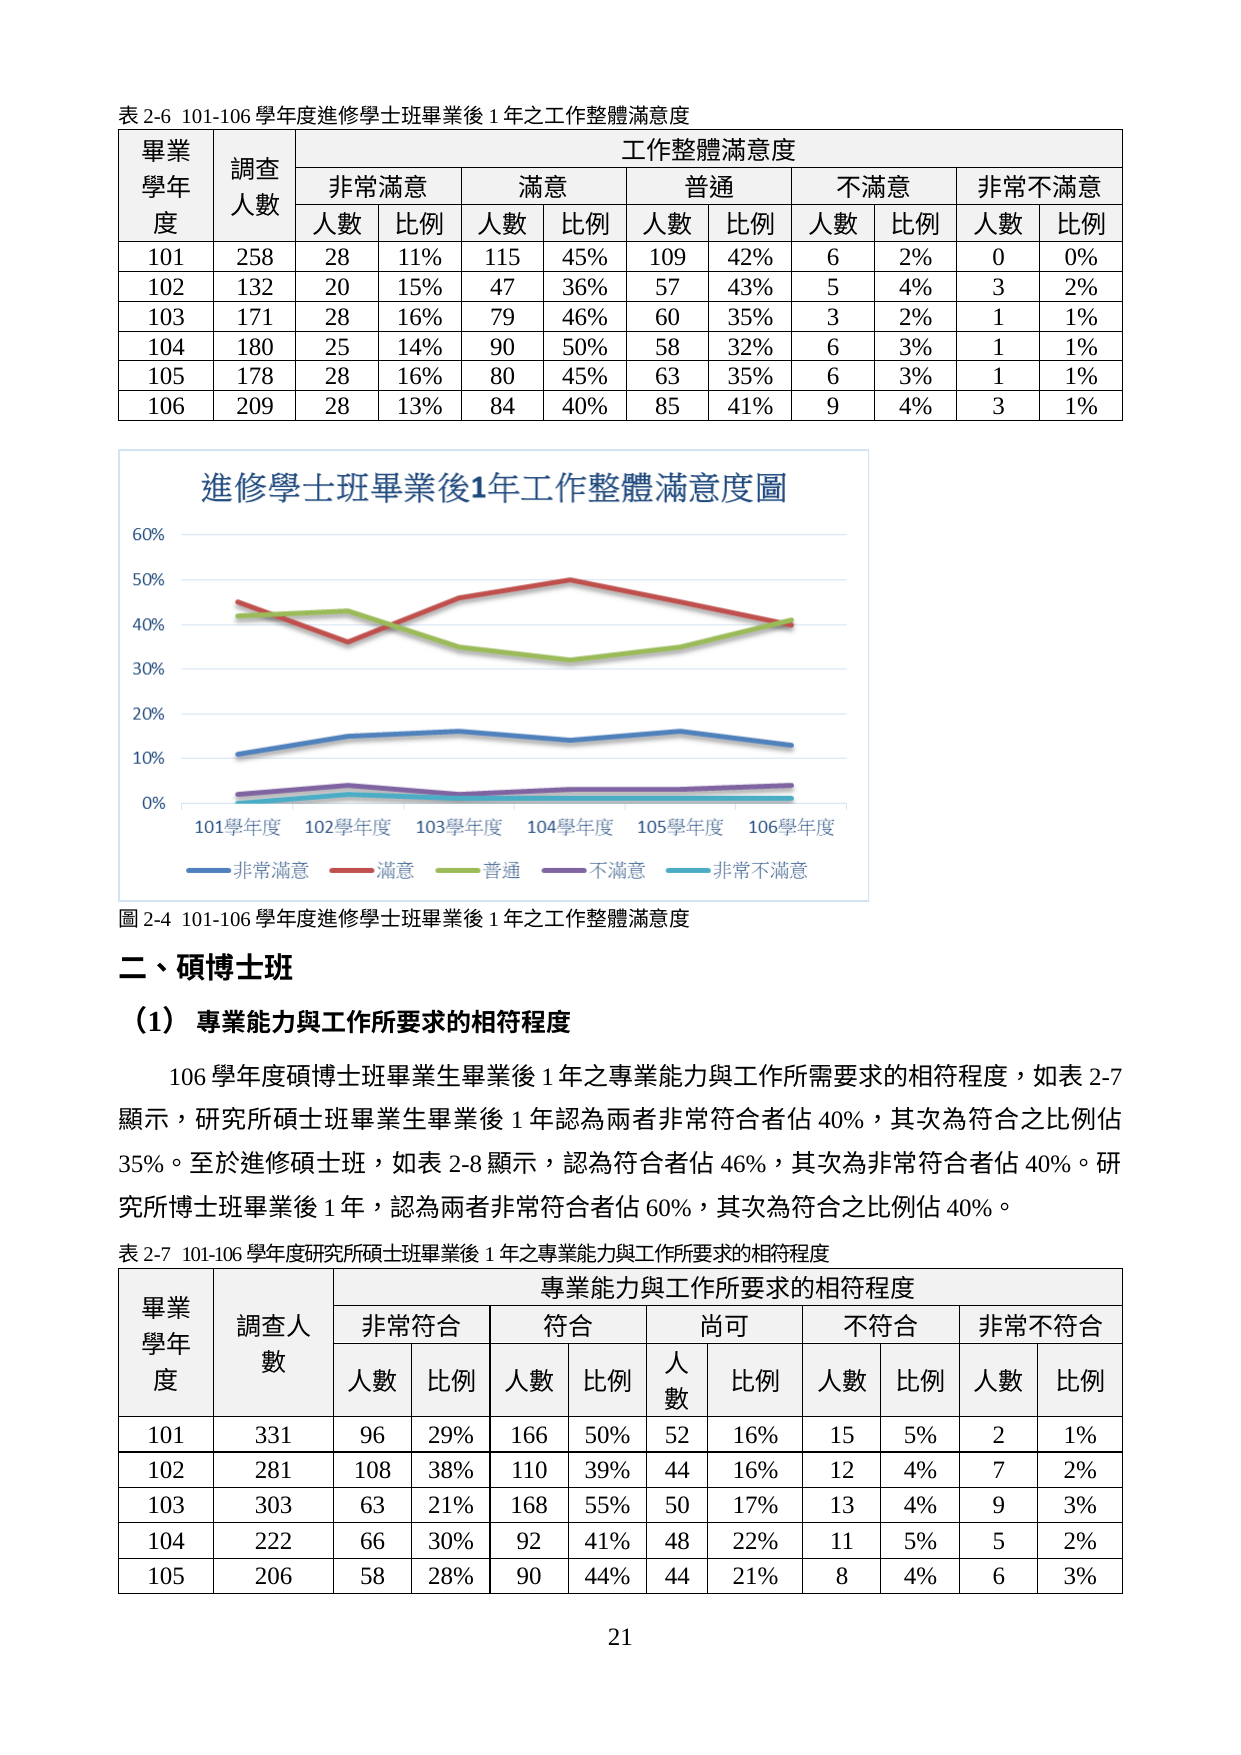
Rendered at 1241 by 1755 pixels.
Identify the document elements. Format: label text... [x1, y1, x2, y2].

table_cell 39% [569, 1453, 646, 1487]
table_cell 5% [881, 1417, 959, 1451]
table_cell 比例 [708, 1344, 802, 1416]
table_cell 102 [119, 272, 213, 301]
table_cell 人數 [334, 1344, 411, 1416]
table_cell 比例 [412, 1344, 489, 1416]
table_cell 90 [462, 332, 543, 360]
table_cell 105 [119, 361, 213, 390]
table_cell 1% [1040, 302, 1122, 331]
table_cell 45% [544, 242, 626, 271]
text 表2-7 101-106學年度研究所碩士班畢業後1年之專業能力與工作所要求的相符程度 [118, 1238, 1122, 1268]
table_cell 比例 [544, 205, 626, 241]
table_cell 7 [960, 1453, 1037, 1487]
table_cell 58 [627, 332, 708, 360]
table_cell 人數 [627, 205, 708, 241]
table_cell 不滿意 [792, 168, 956, 204]
table_cell 1 [957, 361, 1039, 390]
table_cell 110 [491, 1453, 568, 1487]
table_cell 28 [296, 391, 378, 420]
list 專業能力與工作所要求的相符程度 [118, 997, 1122, 1039]
table_cell 21% [708, 1559, 802, 1593]
table_cell 0 [957, 242, 1039, 271]
table_cell 106 [119, 391, 213, 420]
table_cell 3% [875, 361, 956, 390]
table_cell 46% [544, 302, 626, 331]
table_cell 104 [119, 332, 213, 360]
text 圖2-4 101-106學年度進修學士班畢業後1年之工作整體滿意度 [118, 902, 1122, 932]
table_cell 16% [708, 1453, 802, 1487]
table_cell 2% [1038, 1523, 1122, 1558]
table_cell 35% [709, 361, 791, 390]
table_cell 168 [491, 1488, 568, 1522]
table_cell 32% [709, 332, 791, 360]
table_cell 人數 [957, 205, 1039, 241]
table_cell 0% [1040, 242, 1122, 271]
table_cell 普通 [627, 168, 791, 204]
table_cell 不符合 [803, 1306, 959, 1342]
table_cell 1% [1040, 391, 1122, 420]
table_cell 28 [296, 361, 378, 390]
table_cell 1% [1038, 1417, 1122, 1451]
table_cell 171 [214, 302, 295, 331]
table_header 專業能力與工作所要求的相符程度 [334, 1269, 1122, 1305]
table_cell 非常不符合 [960, 1306, 1122, 1342]
table_cell 105 [119, 1559, 213, 1593]
table_header 畢業 學年度 [119, 1269, 213, 1416]
table_cell 人數 [803, 1344, 880, 1416]
table_cell 22% [708, 1523, 802, 1558]
table_cell 比例 [881, 1344, 959, 1416]
table_cell 4% [881, 1453, 959, 1487]
table_cell 17% [708, 1488, 802, 1522]
table_cell 35% [709, 302, 791, 331]
table_cell 3% [1038, 1559, 1122, 1593]
table_header 調查人數 [214, 1269, 333, 1416]
table_cell 25 [296, 332, 378, 360]
table_cell 84 [462, 391, 543, 420]
table_cell 非常符合 [334, 1306, 489, 1342]
table_cell 5 [960, 1523, 1037, 1558]
table_cell 人數 [960, 1344, 1037, 1416]
text 二、碩博士班 [118, 944, 1122, 987]
table_cell 79 [462, 302, 543, 331]
table_cell 45% [544, 361, 626, 390]
table_cell 58 [334, 1559, 411, 1593]
table_cell 166 [491, 1417, 568, 1451]
table_cell 47 [462, 272, 543, 301]
table_cell 44% [569, 1559, 646, 1593]
text 106學年度碩博士班畢業生畢業後1年之專業能力與工作所需要求的相符程度，如表2-7顯示，研究所碩士班畢業生畢業後1年認為兩者非常符合者佔40%，其次為符合之比例佔35%。至於進修碩士班，如表2-8顯示，認為符合者佔46%，其次為非常符合者佔40%。研究所博士班畢業後1年，認為兩者非常符合者佔60%，其次為符合之比例佔40%。 [118, 1050, 1122, 1225]
table_cell 60 [627, 302, 708, 331]
table_cell 滿意 [462, 168, 626, 204]
table_cell 15% [379, 272, 461, 301]
table_header 調查 人數 [214, 130, 295, 241]
table_cell 4% [881, 1488, 959, 1522]
table_cell 4% [875, 272, 956, 301]
table_cell 人數 [647, 1344, 707, 1416]
table_cell 85 [627, 391, 708, 420]
table_cell 66 [334, 1523, 411, 1558]
table_cell 96 [334, 1417, 411, 1451]
table_cell 比例 [569, 1344, 646, 1416]
table_cell 28% [412, 1559, 489, 1593]
table_cell 15 [803, 1417, 880, 1451]
table_cell 92 [491, 1523, 568, 1558]
table_cell 30% [412, 1523, 489, 1558]
table_cell 13 [803, 1488, 880, 1522]
table_cell 2% [875, 242, 956, 271]
table_cell 258 [214, 242, 295, 271]
table_cell 90 [491, 1559, 568, 1593]
table_cell 21% [412, 1488, 489, 1522]
table_cell 2 [960, 1417, 1037, 1451]
table_cell 1% [1040, 332, 1122, 360]
table_cell 50% [544, 332, 626, 360]
table_cell 28 [296, 302, 378, 331]
table_cell 178 [214, 361, 295, 390]
table_cell 63 [334, 1488, 411, 1522]
table_cell 11 [803, 1523, 880, 1558]
table_cell 102 [119, 1453, 213, 1487]
table_cell 43% [709, 272, 791, 301]
table_cell 符合 [491, 1306, 646, 1342]
table_cell 人數 [491, 1344, 568, 1416]
table_cell 尚可 [647, 1306, 802, 1342]
table_cell 80 [462, 361, 543, 390]
table_cell 209 [214, 391, 295, 420]
table_cell 281 [214, 1453, 333, 1487]
table_cell 5 [792, 272, 874, 301]
table_cell 4% [875, 391, 956, 420]
table_cell 50 [647, 1488, 707, 1522]
text 表2-6 101-106學年度進修學士班畢業後1年之工作整體滿意度 [118, 99, 1122, 129]
table_cell 4% [881, 1559, 959, 1593]
table_cell 9 [960, 1488, 1037, 1522]
table_header 工作整體滿意度 [296, 130, 1122, 167]
table_cell 2% [875, 302, 956, 331]
table_cell 104 [119, 1523, 213, 1558]
table_cell 12 [803, 1453, 880, 1487]
table_cell 331 [214, 1417, 333, 1451]
table_cell 206 [214, 1559, 333, 1593]
table_cell 50% [569, 1417, 646, 1451]
table_cell 2% [1040, 272, 1122, 301]
table_cell 52 [647, 1417, 707, 1451]
table_cell 101 [119, 1417, 213, 1451]
table_cell 16% [379, 361, 461, 390]
table_cell 40% [544, 391, 626, 420]
table_cell 14% [379, 332, 461, 360]
table_cell 5% [881, 1523, 959, 1558]
table_cell 109 [627, 242, 708, 271]
table_cell 比例 [1038, 1344, 1122, 1416]
table_cell 44 [647, 1453, 707, 1487]
table_header 畢業 學年度 [119, 130, 213, 241]
table_cell 13% [379, 391, 461, 420]
table_cell 57 [627, 272, 708, 301]
table_cell 2% [1038, 1453, 1122, 1487]
table_cell 3 [957, 391, 1039, 420]
table_cell 20 [296, 272, 378, 301]
table_cell 303 [214, 1488, 333, 1522]
table_cell 6 [960, 1559, 1037, 1593]
table_cell 36% [544, 272, 626, 301]
table_cell 48 [647, 1523, 707, 1558]
table_cell 180 [214, 332, 295, 360]
table_cell 38% [412, 1453, 489, 1487]
table_cell 41% [569, 1523, 646, 1558]
table_cell 101 [119, 242, 213, 271]
table_cell 55% [569, 1488, 646, 1522]
table_cell 6 [792, 332, 874, 360]
table_cell 1 [957, 302, 1039, 331]
table_cell 103 [119, 1488, 213, 1522]
table_cell 非常滿意 [296, 168, 461, 204]
table_cell 比例 [875, 205, 956, 241]
table_cell 人數 [792, 205, 874, 241]
table_cell 比例 [1040, 205, 1122, 241]
table_cell 非常不滿意 [957, 168, 1122, 204]
table_cell 1 [957, 332, 1039, 360]
table_cell 11% [379, 242, 461, 271]
table_cell 3 [957, 272, 1039, 301]
table_cell 132 [214, 272, 295, 301]
table_cell 28 [296, 242, 378, 271]
table_cell 16% [708, 1417, 802, 1451]
table_cell 6 [792, 361, 874, 390]
table_cell 42% [709, 242, 791, 271]
table_cell 9 [792, 391, 874, 420]
table_cell 63 [627, 361, 708, 390]
table_cell 103 [119, 302, 213, 331]
table_cell 比例 [379, 205, 461, 241]
table_cell 比例 [709, 205, 791, 241]
table_cell 29% [412, 1417, 489, 1451]
table_cell 3 [792, 302, 874, 331]
table_cell 44 [647, 1559, 707, 1593]
table_cell 1% [1040, 361, 1122, 390]
table_cell 108 [334, 1453, 411, 1487]
table_cell 41% [709, 391, 791, 420]
table_cell 人數 [296, 205, 378, 241]
table_cell 16% [379, 302, 461, 331]
table_cell 8 [803, 1559, 880, 1593]
table_cell 6 [792, 242, 874, 271]
table_cell 3% [1038, 1488, 1122, 1522]
table_cell 222 [214, 1523, 333, 1558]
table_cell 115 [462, 242, 543, 271]
table_cell 3% [875, 332, 956, 360]
table_cell 人數 [462, 205, 543, 241]
